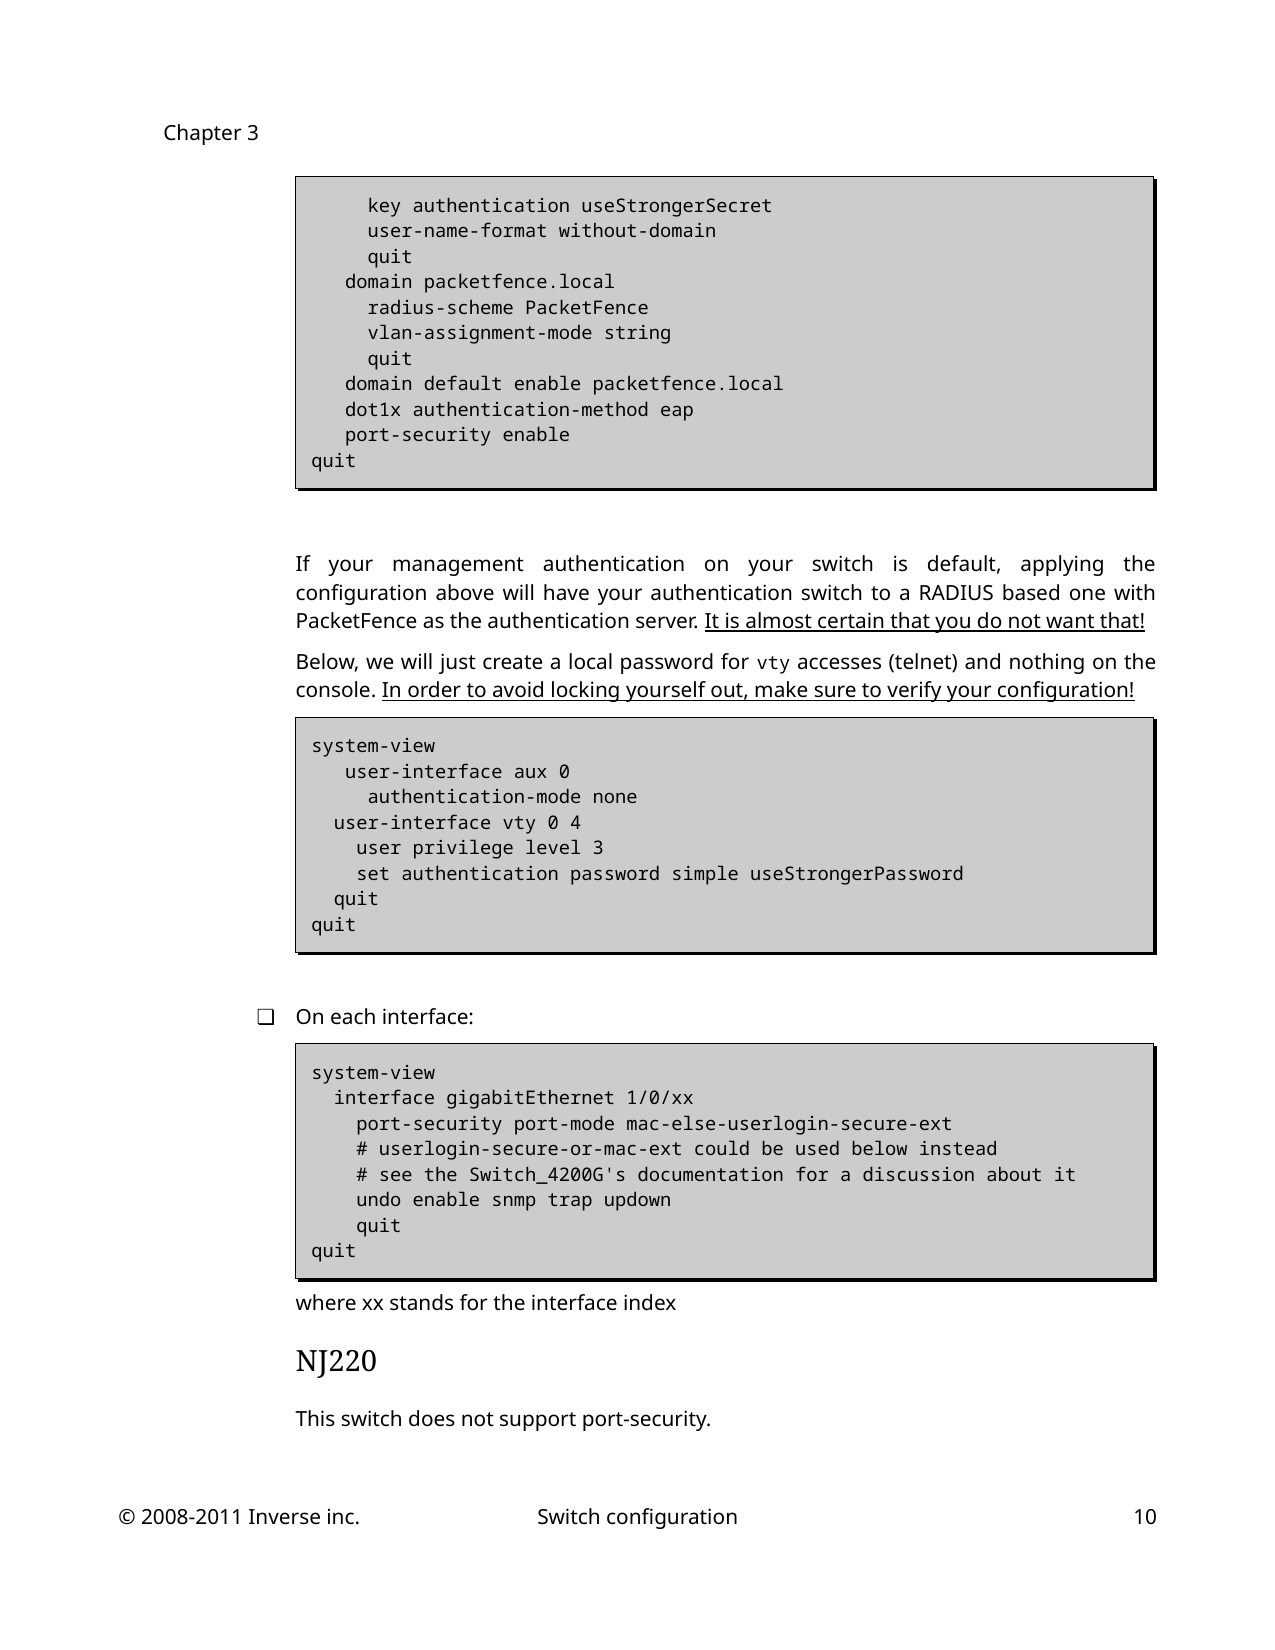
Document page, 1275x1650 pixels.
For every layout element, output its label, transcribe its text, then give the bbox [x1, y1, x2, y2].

text If your management authentication on your switch is default, applying the configuration above will have your authentication switch to a RADIUS based one with PacketFence as the authentication server. It is almost certain that you do not want that! [295, 549, 1157, 635]
text where xx stands for the interface index [295, 1288, 1157, 1316]
list ❏ On each interface: [256, 1002, 1157, 1031]
text This switch does not support port-security. [295, 1404, 1157, 1433]
text system-view interface gigabitEthernet 1/0/xx port-security port-mode mac-else-userlogin-secure-ext # userlogin-secure-or-mac-ext could be used below instead # see the Switch_4200G's documentation for a discussion about it undo enable snmp trap updown quit quit [296, 1044, 1153, 1278]
subtitle NJ220 [295, 1340, 1157, 1379]
text Below, we will just create a local password for vty accesses (telnet) and nothing on the console. In order to avoid locking yourself out, make sure to verify your configuration! [295, 647, 1157, 704]
text system-view user-interface aux 0 authentication-mode none user-interface vty 0 4 user privilege level 3 set authentication password simple useStrongerPassword quit quit [296, 718, 1153, 952]
text key authentication useStrongerSecret user-name-format without-domain quit domain packetfence.local radius-scheme PacketFence vlan-assignment-mode string quit domain default enable packetfence.local dot1x authentication-method eap port-security enable quit [296, 177, 1153, 488]
